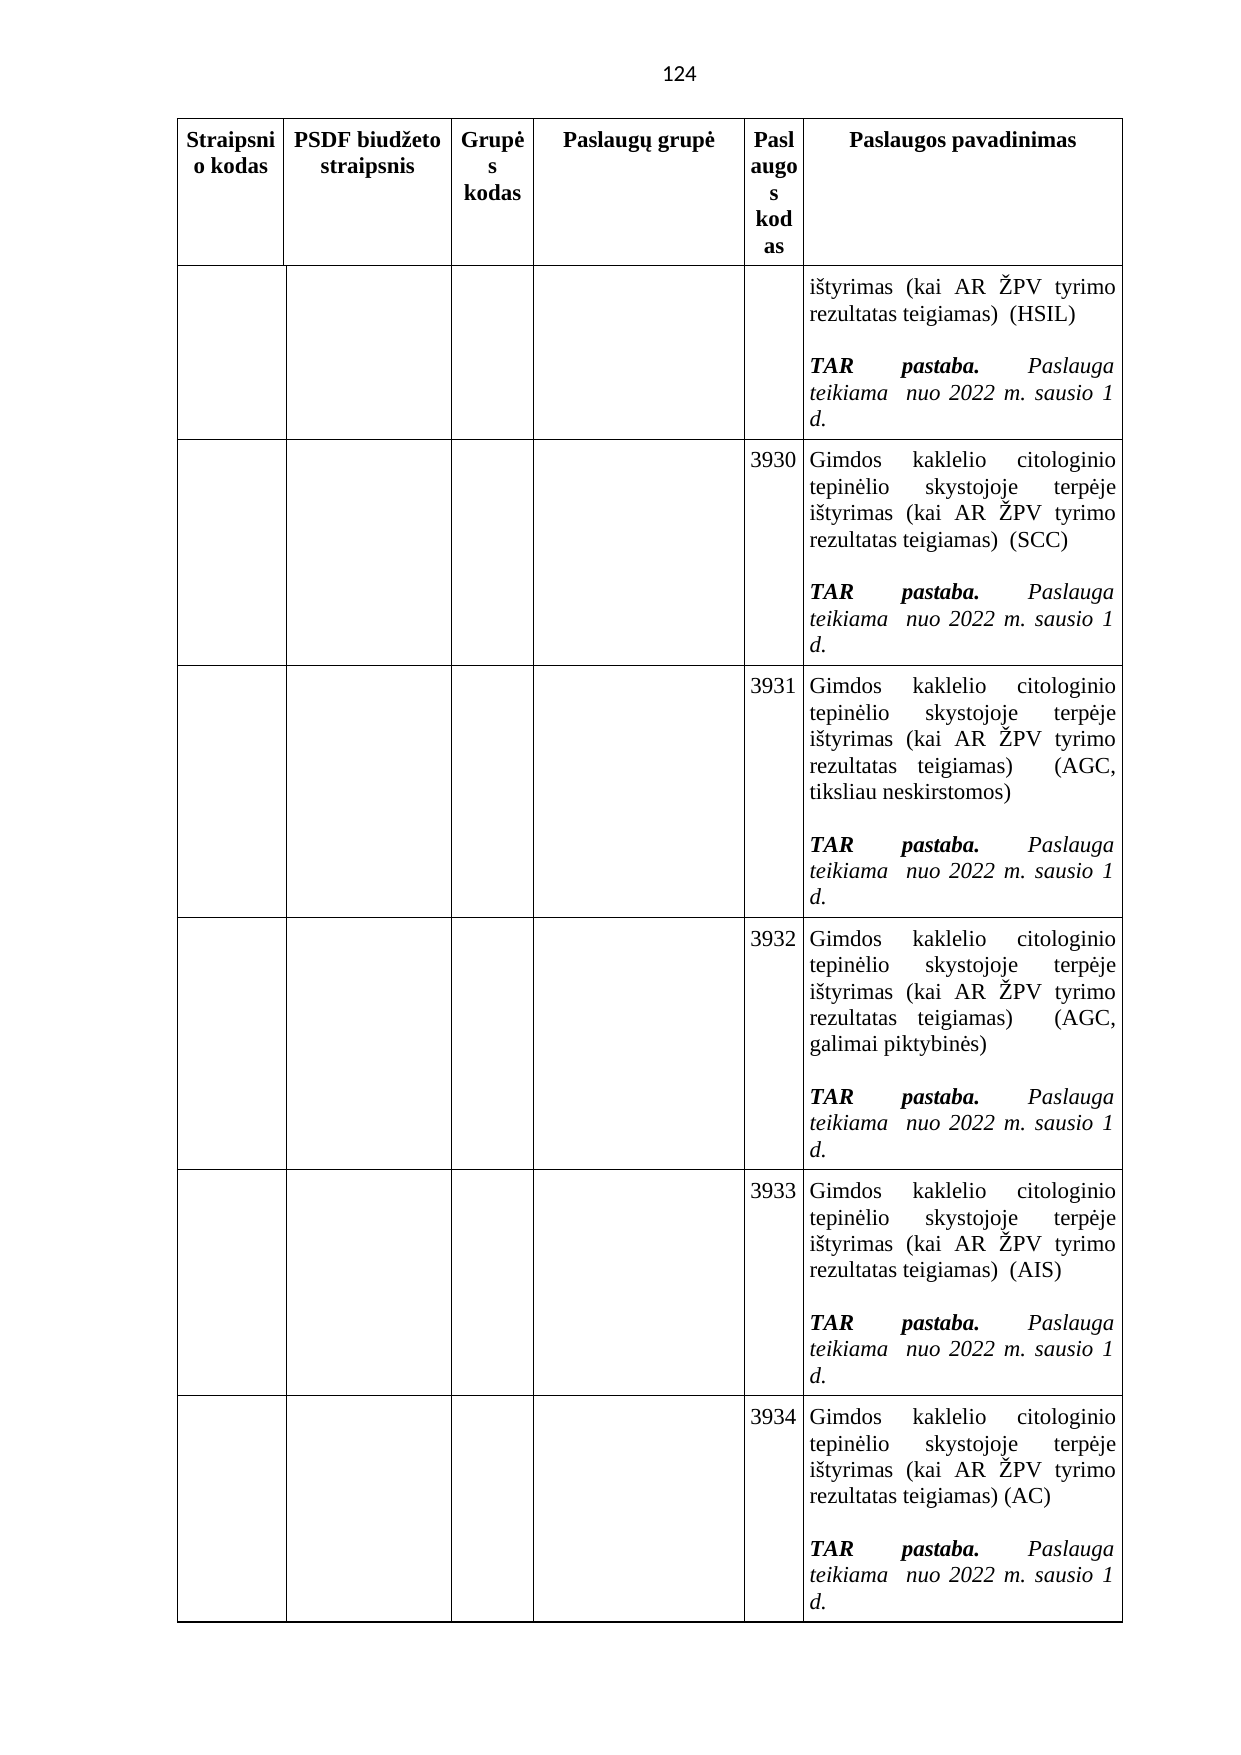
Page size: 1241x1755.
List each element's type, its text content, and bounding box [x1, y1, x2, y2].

table_cell [178, 440, 286, 664]
table_cell [534, 1170, 744, 1395]
table_cell Gimdos kaklelio citologinio tepinėlio skystojoje terpėje ištyrimas (kai AR ŽPV tyrimo rezultatas teigiamas) (AGC, galimai piktybinės) TAR pastaba. Paslauga teikiama nuo 2022 m. sausio 1 d. [804, 918, 1122, 1169]
table_cell ištyrimas (kai AR ŽPV tyrimo rezultatas teigiamas) (HSIL) TAR pastaba. Paslauga teikiama nuo 2022 m. sausio 1 d. [804, 266, 1122, 438]
table_cell Gimdos kaklelio citologinio tepinėlio skystojoje terpėje ištyrimas (kai AR ŽPV tyrimo rezultatas teigiamas) (AGC, tiksliau neskirstomos) TAR pastaba. Paslauga teikiama nuo 2022 m. sausio 1 d. [804, 666, 1122, 917]
table_cell 3930 [745, 440, 803, 664]
table_cell [178, 666, 286, 917]
table_cell Gimdos kaklelio citologinio tepinėlio skystojoje terpėje ištyrimas (kai AR ŽPV tyrimo rezultatas teigiamas) (AC) TAR pastaba. Paslauga teikiama nuo 2022 m. sausio 1 d. [804, 1396, 1122, 1621]
table_cell 3933 [745, 1170, 803, 1395]
table_cell Gimdos kaklelio citologinio tepinėlio skystojoje terpėje ištyrimas (kai AR ŽPV tyrimo rezultatas teigiamas) (AIS) TAR pastaba. Paslauga teikiama nuo 2022 m. sausio 1 d. [804, 1170, 1122, 1395]
table_cell [287, 918, 451, 1169]
table_header PSDF biudžeto straipsnis [284, 119, 451, 265]
table_header Grupės kodas [452, 119, 533, 265]
table_cell [452, 1396, 533, 1621]
table_header Paslaugos kodas [745, 119, 803, 265]
table_header Straipsnio kodas [178, 119, 283, 265]
table_cell [452, 440, 533, 664]
table_cell [534, 918, 744, 1169]
table_cell [178, 1396, 286, 1621]
table_cell [178, 1170, 286, 1395]
table_cell [178, 266, 286, 438]
table_cell 3931 [745, 666, 803, 917]
table_cell [178, 918, 286, 1169]
table_cell [287, 666, 451, 917]
table_cell [534, 266, 744, 438]
table_cell [452, 1170, 533, 1395]
table_cell [745, 266, 803, 438]
table_cell [287, 266, 451, 438]
table_cell [287, 1396, 451, 1621]
table_cell [287, 440, 451, 664]
table_cell [452, 666, 533, 917]
table_cell Gimdos kaklelio citologinio tepinėlio skystojoje terpėje ištyrimas (kai AR ŽPV tyrimo rezultatas teigiamas) (SCC) TAR pastaba. Paslauga teikiama nuo 2022 m. sausio 1 d. [804, 440, 1122, 664]
table_cell [534, 666, 744, 917]
table_cell 3934 [745, 1396, 803, 1621]
table_cell [452, 918, 533, 1169]
table_cell 3932 [745, 918, 803, 1169]
table_header Paslaugos pavadinimas [804, 119, 1122, 265]
table_header Paslaugų grupė [534, 119, 744, 265]
table_cell [534, 1396, 744, 1621]
table_cell [452, 266, 533, 438]
table_cell [287, 1170, 451, 1395]
table_cell [534, 440, 744, 664]
